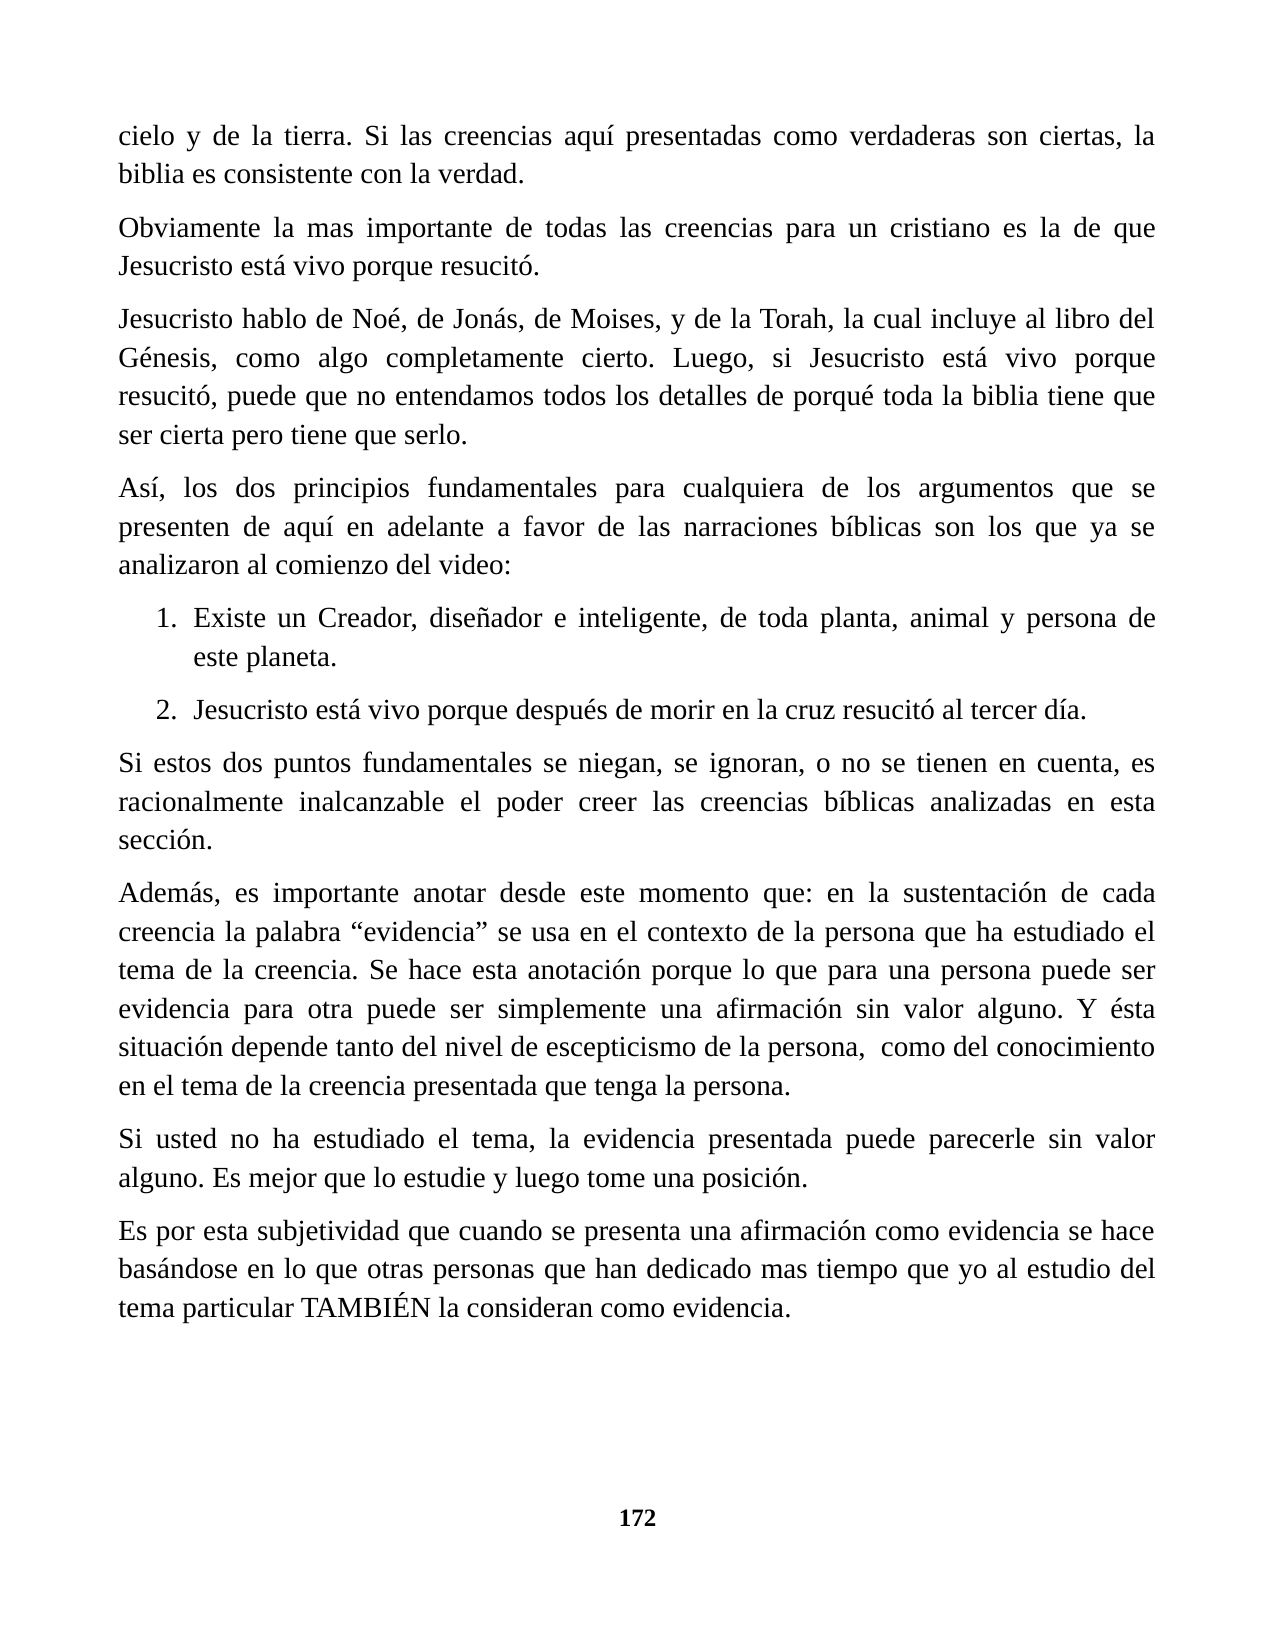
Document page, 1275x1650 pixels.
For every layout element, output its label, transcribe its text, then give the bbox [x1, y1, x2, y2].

text Así, los dos principios fundamentales para cualquiera de los argumentos que se presenten de aquí en adelante a favor de las narraciones bíblicas son los que ya se analizaron al comienzo del video: [118, 470, 1157, 581]
list Jesucristo está vivo porque después de morir en la cruz resucitó al tercer día. [156, 692, 1157, 726]
text Obviamente la mas importante de todas las creencias para un cristiano es la de que Jesucristo está vivo porque resucitó. [118, 210, 1157, 282]
list Existe un Creador, diseñador e inteligente, de toda planta, animal y persona de este planeta. [156, 600, 1157, 672]
text Además, es importante anotar desde este momento que: en la sustentación de cada creencia la palabra “evidencia” se usa en el contexto de la persona que ha estudiado el tema de la creencia. Se hace esta anotación porque lo que para una persona puede ser evidencia para otra puede ser simplemente una afirmación sin valor alguno. Y ésta situación depende tanto del nivel de escepticismo de la persona, como del conocimiento en el tema de la creencia presentada que tenga la persona. [118, 875, 1157, 1102]
text Jesucristo hablo de Noé, de Jonás, de Moises, y de la Torah, la cual incluye al libro del Génesis, como algo completamente cierto. Luego, si Jesucristo está vivo porque resucitó, puede que no entendamos todos los detalles de porqué toda la biblia tiene que ser cierta pero tiene que serlo. [118, 301, 1157, 451]
text Si usted no ha estudiado el tema, la evidencia presentada puede parecerle sin valor alguno. Es mejor que lo estudie y luego tome una posición. [118, 1121, 1157, 1193]
text Es por esta subjetividad que cuando se presenta una afirmación como evidencia se hace basándose en lo que otras personas que han dedicado mas tiempo que yo al estudio del tema particular TAMBIÉN la consideran como evidencia. [118, 1213, 1157, 1323]
text Si estos dos puntos fundamentales se niegan, se ignoran, o no se tienen en cuenta, es racionalmente inalcanzable el poder creer las creencias bíblicas analizadas en esta sección. [118, 745, 1157, 856]
text cielo y de la tierra. Si las creencias aquí presentadas como verdaderas son ciertas, la biblia es consistente con la verdad. [118, 118, 1157, 190]
